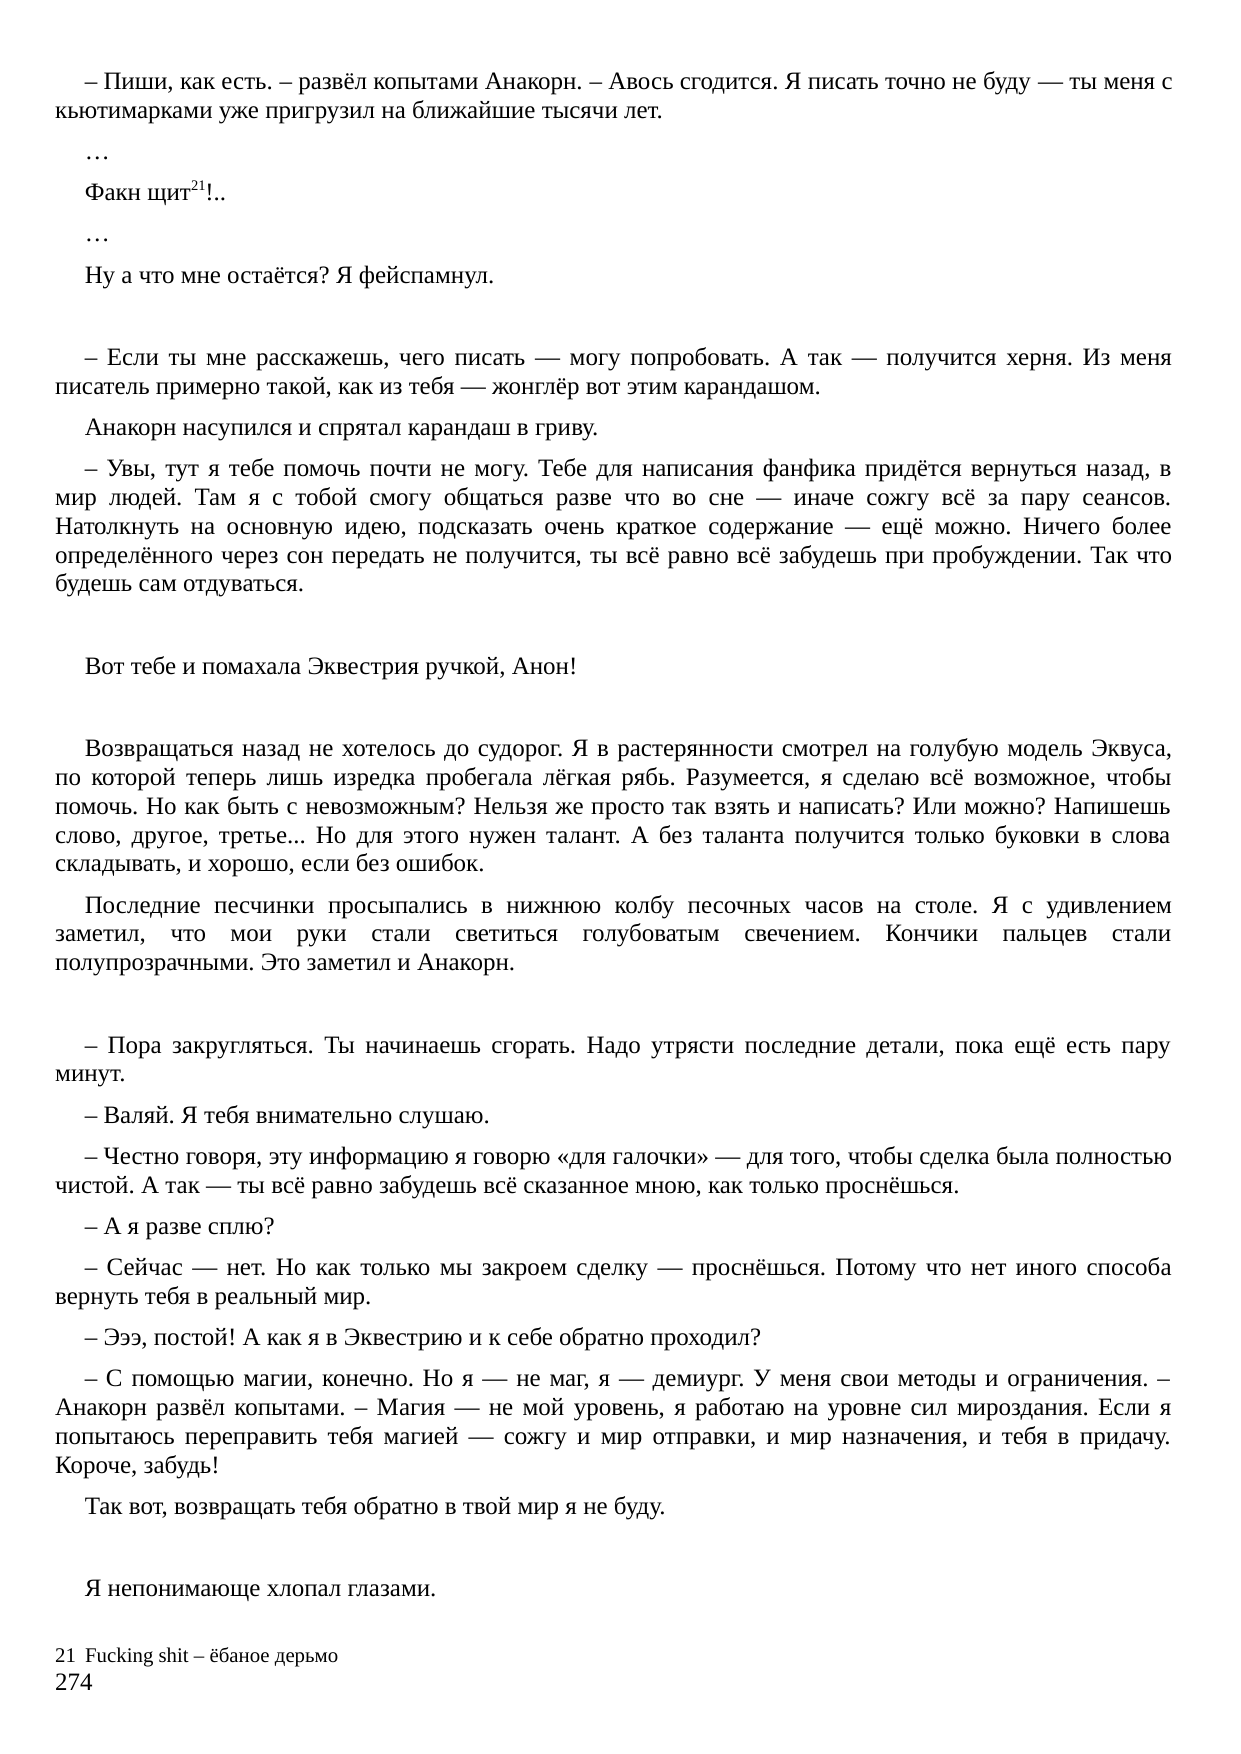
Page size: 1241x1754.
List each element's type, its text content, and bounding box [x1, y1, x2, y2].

text … [55, 218, 1173, 247]
text – А я разве сплю? [55, 1211, 1173, 1240]
text – Если ты мне расскажешь, чего писать — могу попробовать. А так — получится херня. Из меня писатель примерно такой, как из тебя — жонглёр вот этим карандашом. [55, 342, 1173, 400]
text – С помощью магии, конечно. Но я — не маг, я — демиург. У меня свои методы и ограничения. – Анакорн развёл копытами. – Магия — не мой уровень, я работаю на уровне сил мироздания. Если я попытаюсь переправить тебя магией — сожгу и мир отправки, и мир назначения, и тебя в придачу. Короче, забудь! [55, 1363, 1173, 1478]
text Вот тебе и помахала Эквестрия ручкой, Анон! [55, 651, 1173, 680]
text Возвращаться назад не хотелось до судорог. Я в растерянности смотрел на голубую модель Эквуса, по которой теперь лишь изредка пробегала лёгкая рябь. Разумеется, я сделаю всё возможное, чтобы помочь. Но как быть с невозможным? Нельзя же просто так взять и написать? Или можно? Напишешь слово, другое, третье... Но для этого нужен талант. А без таланта получится только буковки в слова складывать, и хорошо, если без ошибок. [55, 733, 1173, 877]
text Факн щит!.. [55, 177, 1173, 206]
text – Увы, тут я тебе помочь почти не могу. Тебе для написания фанфика придётся вернуться назад, в мир людей. Там я с тобой смогу общаться разве что во сне — иначе сожгу всё за пару сеансов. Натолкнуть на основную идею, подсказать очень краткое содержание — ещё можно. Ничего более определённого через сон передать не получится, ты всё равно всё забудешь при пробуждении. Так что будешь сам отдуваться. [55, 453, 1173, 597]
text Fucking shit – ёбаное дерьмо [55, 1642, 1173, 1667]
text … [55, 136, 1173, 165]
text Так вот, возвращать тебя обратно в твой мир я не буду. [55, 1491, 1173, 1520]
text – Пора закругляться. Ты начинаешь сгорать. Надо утрясти последние детали, пока ещё есть пару минут. [55, 1030, 1173, 1087]
text – Сейчас — нет. Но как только мы закроем сделку — проснёшься. Потому что нет иного способа вернуть тебя в реальный мир. [55, 1252, 1173, 1310]
text Анакорн насупился и спрятал карандаш в гриву. [55, 412, 1173, 441]
text – Эээ, постой! А как я в Эквестрию и к себе обратно проходил? [55, 1322, 1173, 1351]
text – Валяй. Я тебя внимательно слушаю. [55, 1100, 1173, 1128]
text – Честно говоря, эту информацию я говорю «для галочки» — для того, чтобы сделка была полностью чистой. А так — ты всё равно забудешь всё сказанное мною, как только проснёшься. [55, 1141, 1173, 1198]
text Ну а что мне остаётся? Я фейспамнул. [55, 260, 1173, 288]
text Я непонимающе хлопал глазами. [55, 1573, 1173, 1602]
text Последние песчинки просыпались в нижнюю колбу песочных часов на столе. Я с удивлением заметил, что мои руки стали светиться голубоватым свечением. Кончики пальцев стали полупрозрачными. Это заметил и Анакорн. [55, 890, 1173, 976]
text – Пиши, как есть. – развёл копытами Анакорн. – Авось сгодится. Я писать точно не буду — ты меня с кьютимарками уже пригрузил на ближайшие тысячи лет. [55, 66, 1173, 123]
